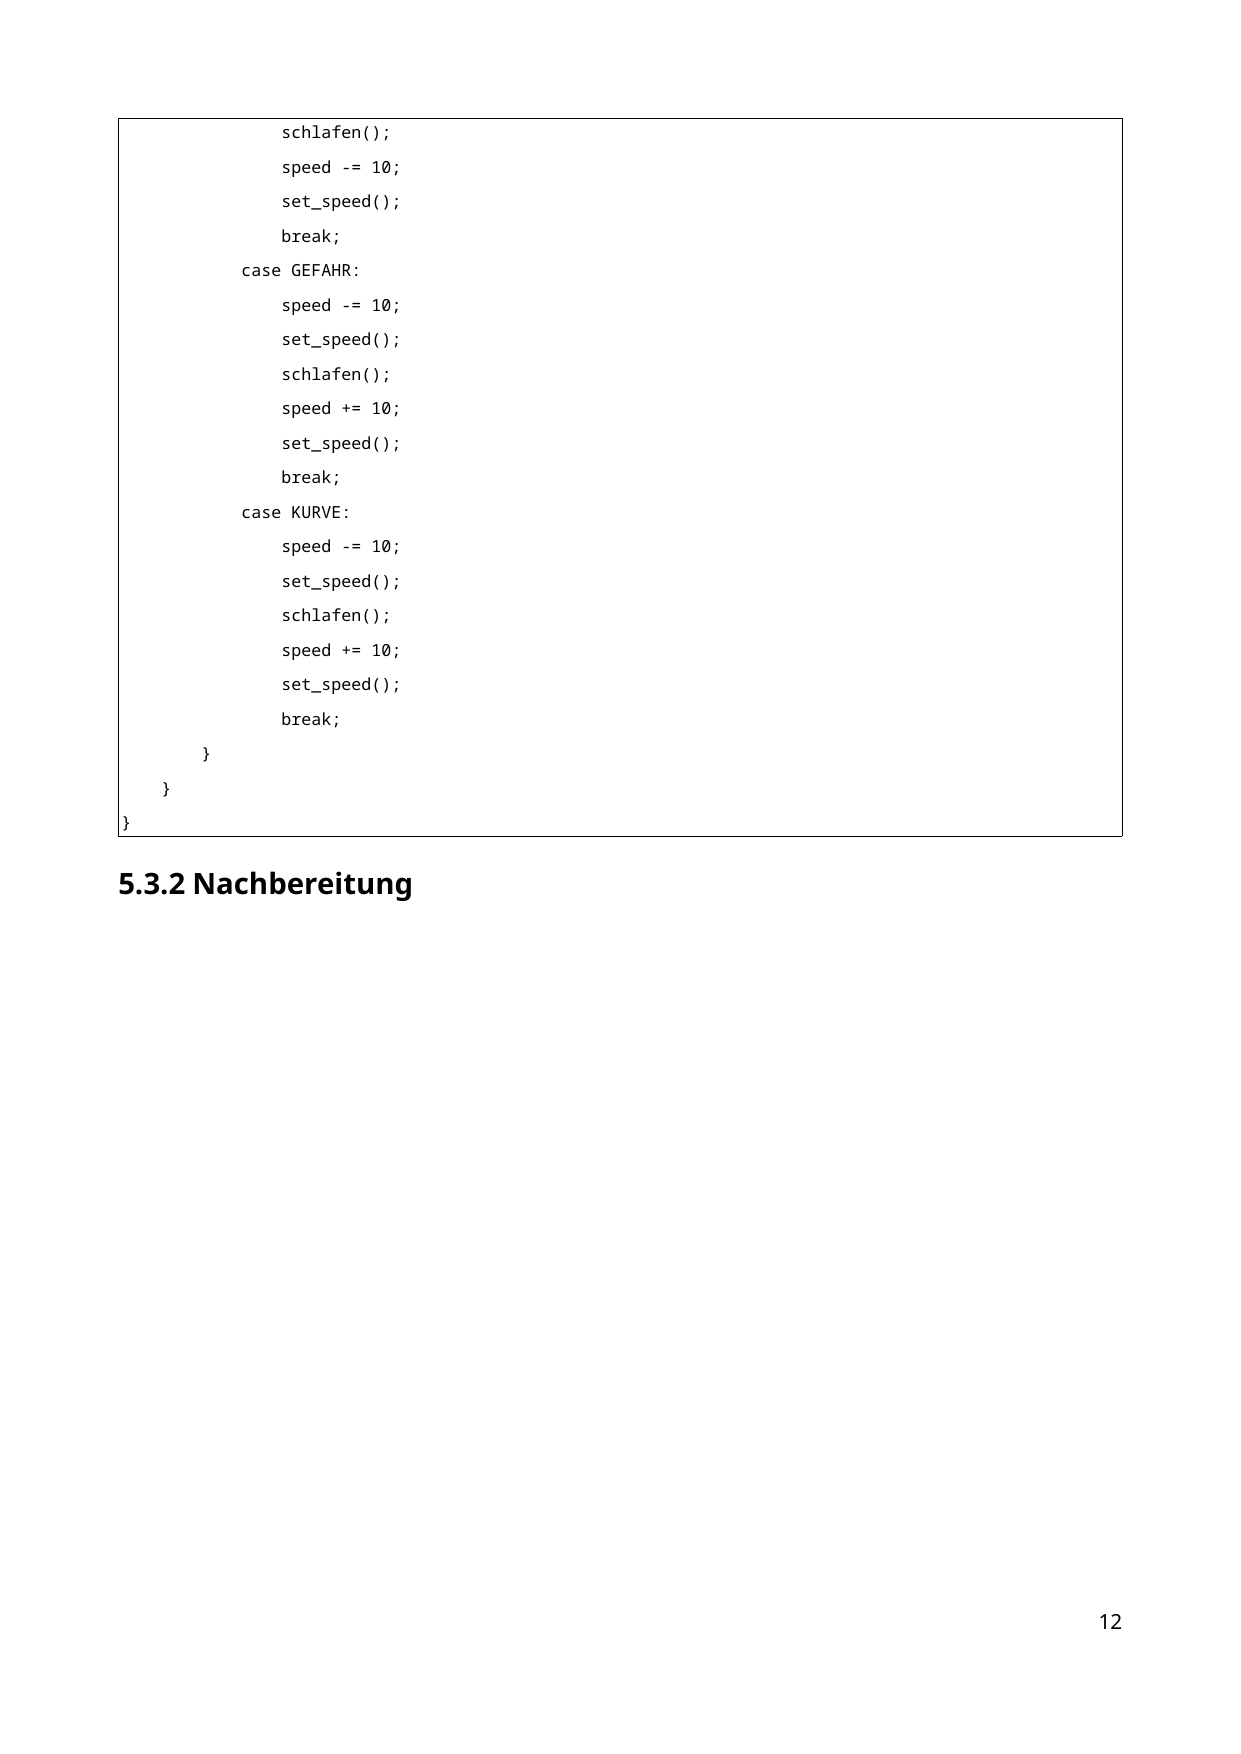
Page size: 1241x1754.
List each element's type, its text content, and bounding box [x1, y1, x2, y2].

text schlafen(); [119, 119, 1122, 144]
text set_speed(); [119, 566, 1122, 592]
text schlafen(); [119, 601, 1122, 627]
text speed += 10; [119, 394, 1122, 420]
text set_speed(); [119, 187, 1122, 213]
text set_speed(); [119, 325, 1122, 351]
text set_speed(); [119, 670, 1122, 696]
text case GEFAHR: [119, 256, 1122, 282]
text break; [119, 222, 1122, 247]
text set_speed(); [119, 428, 1122, 454]
text speed -= 10; [119, 532, 1122, 558]
subtitle Nachbereitung [118, 863, 1122, 903]
text } [119, 808, 1122, 836]
text speed -= 10; [119, 291, 1122, 316]
text case KURVE: [119, 497, 1122, 523]
text } [119, 739, 1122, 764]
text break; [119, 704, 1122, 730]
text } [119, 773, 1122, 799]
text break; [119, 463, 1122, 489]
text schlafen(); [119, 359, 1122, 385]
text speed -= 10; [119, 153, 1122, 178]
text speed += 10; [119, 635, 1122, 661]
